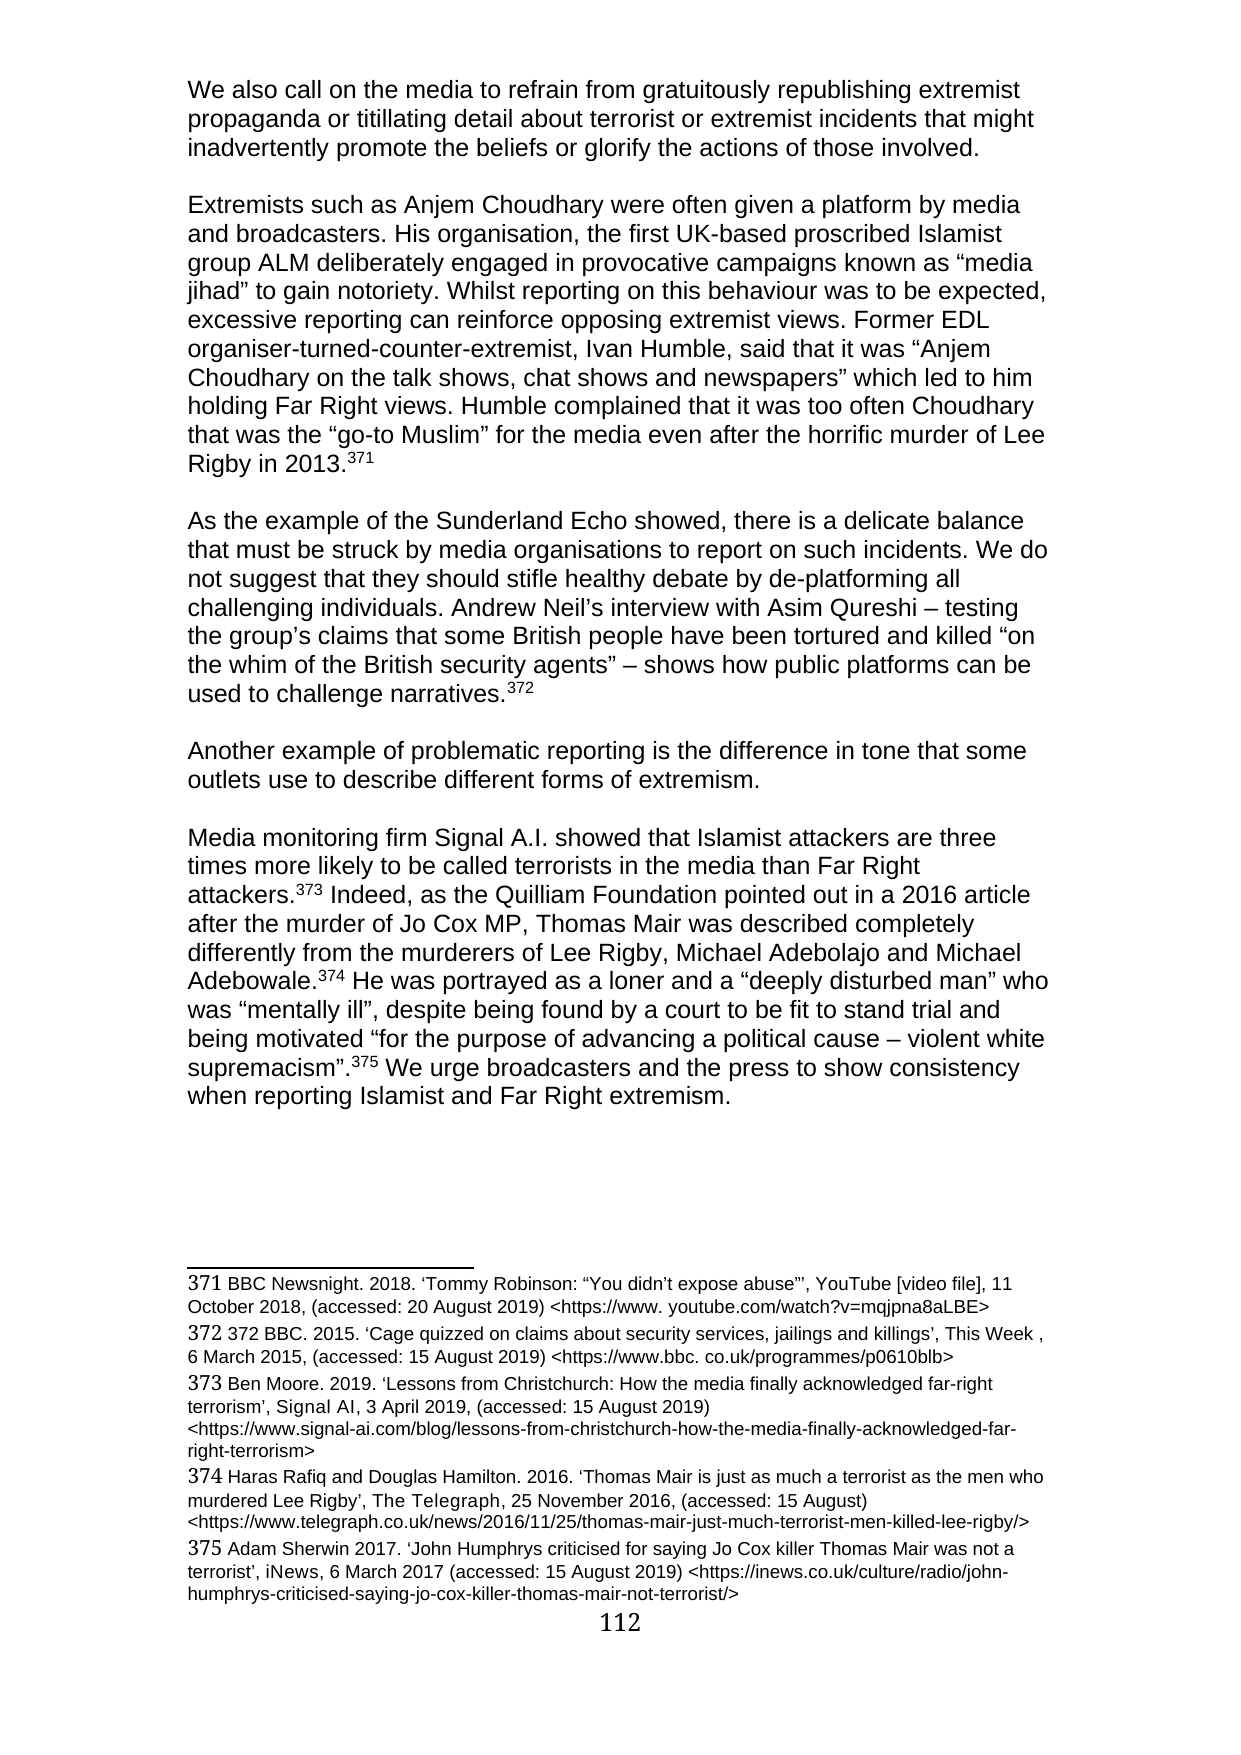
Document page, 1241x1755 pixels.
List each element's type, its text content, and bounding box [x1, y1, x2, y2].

text Extremists such as Anjem Choudhary were often given a platform by media and broadcasters. His organisation, the first UK-based proscribed Islamist group ALM deliberately engaged in provocative campaigns known as “media jihad” to gain notoriety. Whilst reporting on this behaviour was to be expected, excessive reporting can reinforce opposing extremist views. Former EDL organiser-turned-counter-extremist, Ivan Humble, said that it was “Anjem Choudhary on the talk shows, chat shows and newspapers” which led to him holding Far Right views. Humble complained that it was too often Choudhary that was the “go-to Muslim” for the media even after the horrific murder of Lee Rigby in 2013. [187, 190, 1053, 477]
text Ben Moore. 2019. ‘Lessons from Christchurch: How the media finally acknowledged far-right terrorism’, Signal AI, 3 April 2019, (accessed: 15 August 2019) <https://www.signal-ai.com/blog/lessons-from-christchurch-how-the-media-finally-acknowledged-far-right-terrorism> [187, 1368, 1053, 1461]
text 372 BBC. 2015. ‘Cage quizzed on claims about security services, jailings and killings’, This Week , 6 March 2015, (accessed: 15 August 2019) <https://www.bbc. co.uk/programmes/p0610blb> [187, 1318, 1053, 1368]
text As the example of the Sunderland Echo showed, there is a delicate balance that must be struck by media organisations to report on such incidents. We do not suggest that they should stifle healthy debate by de-platforming all challenging individuals. Andrew Neil’s interview with Asim Qureshi – testing the group’s claims that some British people have been tortured and killed “on the whim of the British security agents” – shows how public platforms can be used to challenge narratives. [187, 506, 1053, 707]
text Adam Sherwin 2017. ‘John Humphrys criticised for saying Jo Cox killer Thomas Mair was not a terrorist’, iNews, 6 March 2017 (accessed: 15 August 2019) <https://inews.co.uk/culture/radio/john-humphrys-criticised-saying-jo-cox-killer-thomas-mair-not-terrorist/> [187, 1533, 1053, 1604]
text BBC Newsnight. 2018. ‘Tommy Robinson: “You didn’t expose abuse”’, YouTube [video file], 11 October 2018, (accessed: 20 August 2019) <https://www. youtube.com/watch?v=mqjpna8aLBE> [187, 1268, 1053, 1318]
text Another example of problematic reporting is the difference in tone that some outlets use to describe different forms of extremism. [187, 736, 1053, 794]
text Media monitoring firm Signal A.I. showed that Islamist attackers are three times more likely to be called terrorists in the media than Far Right attackers. Indeed, as the Quilliam Foundation pointed out in a 2016 article after the murder of Jo Cox MP, Thomas Mair was described completely differently from the murderers of Lee Rigby, Michael Adebolajo and Michael Adebowale. He was portrayed as a loner and a “deeply disturbed man” who was “mentally ill”, despite being found by a court to be fit to stand trial and being motivated “for the purpose of advancing a political cause – violent white supremacism”. We urge broadcasters and the press to show consistency when reporting Islamist and Far Right extremism. [187, 822, 1053, 1110]
text Haras Rafiq and Douglas Hamilton. 2016. ‘Thomas Mair is just as much a terrorist as the men who murdered Lee Rigby’, The Telegraph, 25 November 2016, (accessed: 15 August) <https://www.telegraph.co.uk/news/2016/11/25/thomas-mair-just-much-terrorist-men-killed-lee-rigby/> [187, 1461, 1053, 1533]
text We also call on the media to refrain from gratuitously republishing extremist propaganda or titillating detail about terrorist or extremist incidents that might inadvertently promote the beliefs or glorify the actions of those involved. [187, 75, 1053, 161]
